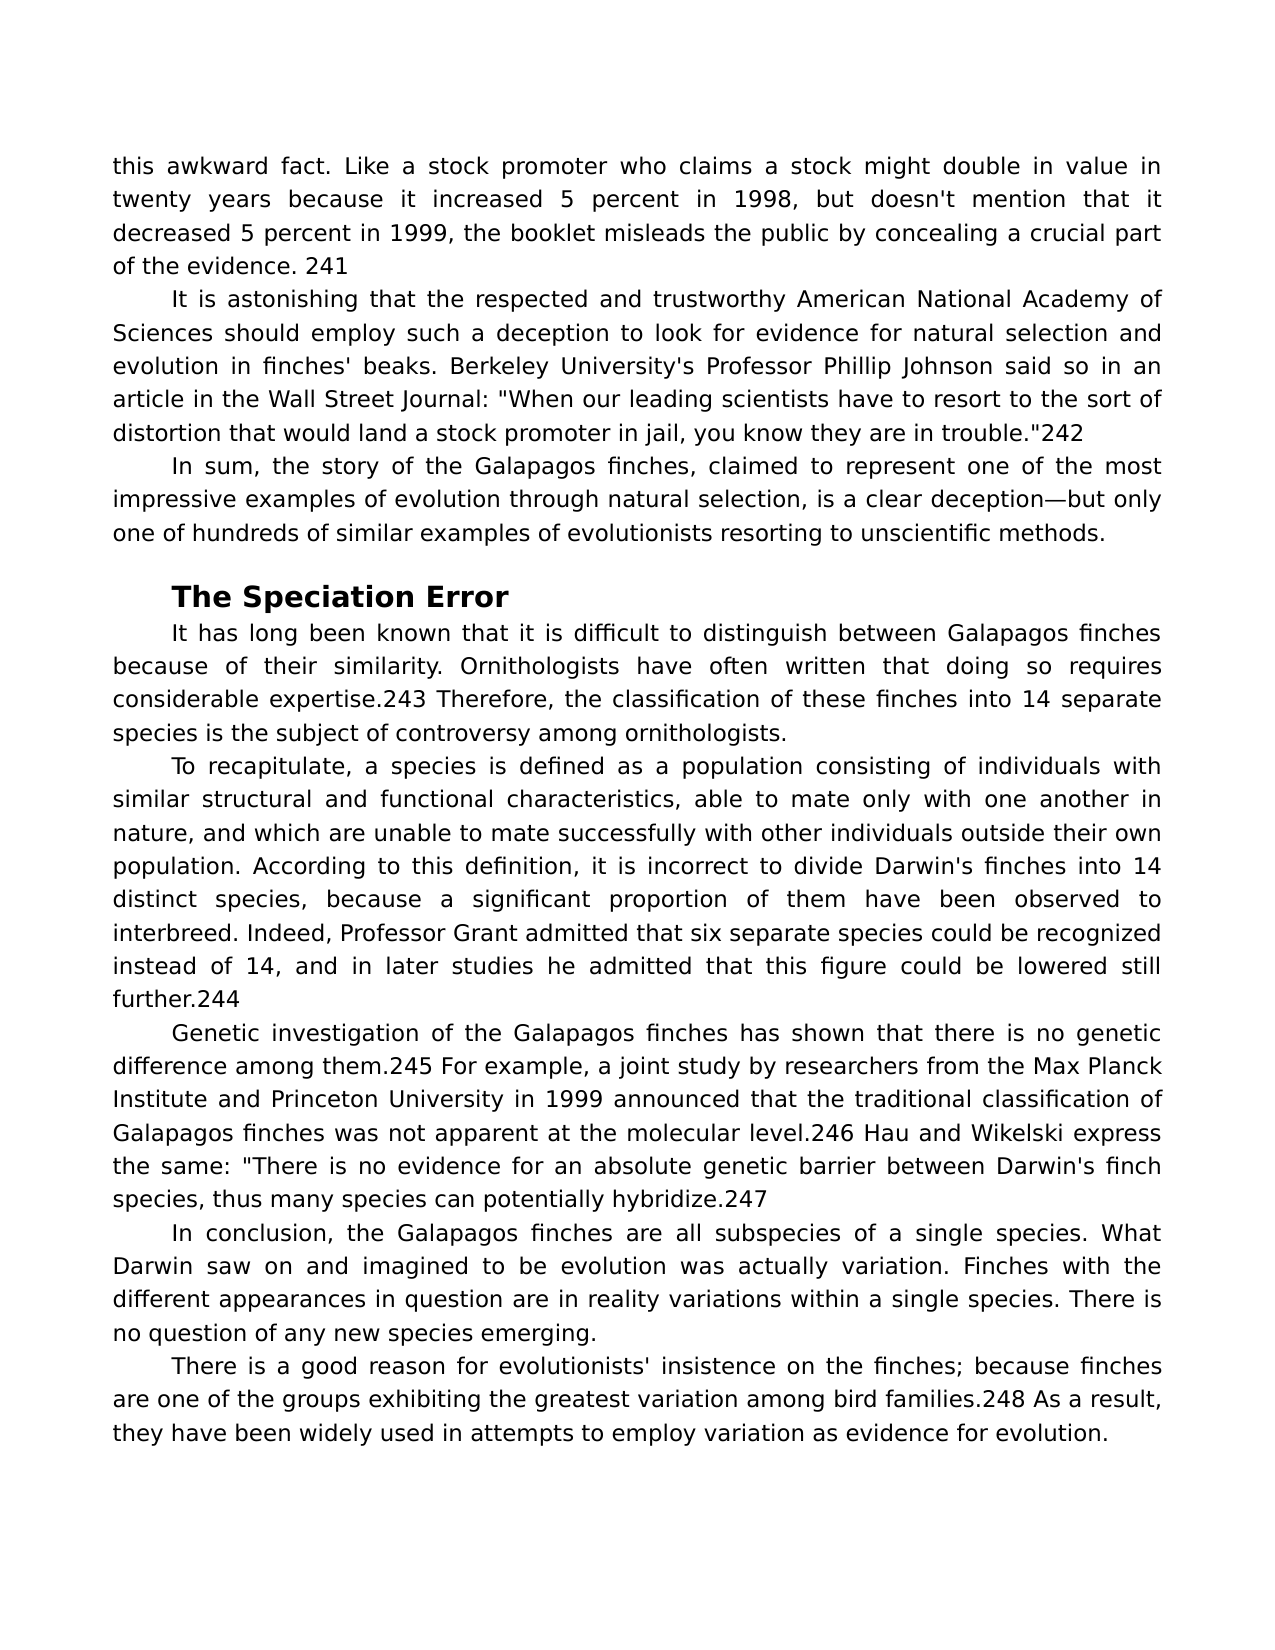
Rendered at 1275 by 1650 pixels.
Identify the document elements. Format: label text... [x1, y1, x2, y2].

text It is astonishing that the respected and trustworthy American National Academy of Sciences should employ such a deception to look for evidence for natural selection and evolution in finches' beaks. Berkeley University's Professor Phillip Johnson said so in an article in the Wall Street Journal: "When our leading scientists have to resort to the sort of distortion that would land a stock promoter in jail, you know they are in trouble."242 [112, 281, 1163, 448]
text In conclusion, the Galapagos finches are all subspecies of a single species. What Darwin saw on and imagined to be evolution was actually variation. Finches with the different appearances in question are in reality variations within a single species. There is no question of any new species emerging. [112, 1214, 1163, 1348]
text Genetic investigation of the Galapagos finches has shown that there is no genetic difference among them.245 For example, a joint study by researchers from the Max Planck Institute and Princeton University in 1999 announced that the traditional classification of Galapagos finches was not apparent at the molecular level.246 Hau and Wikelski express the same: "There is no evidence for an absolute genetic barrier between Darwin's finch species, thus many species can potentially hybridize.247 [112, 1014, 1163, 1214]
text In sum, the story of the Galapagos finches, claimed to represent one of the most impressive examples of evolution through natural selection, is a clear deception—but only one of hundreds of similar examples of evolutionists resorting to unscientific methods. [112, 448, 1163, 548]
text To recapitulate, a species is defined as a population consisting of individuals with similar structural and functional characteristics, able to mate only with one another in nature, and which are unable to mate successfully with other individuals outside their own population. According to this definition, it is incorrect to divide Darwin's finches into 14 distinct species, because a significant proportion of them have been observed to interbreed. Indeed, Professor Grant admitted that six separate species could be recognized instead of 14, and in later studies he admitted that this figure could be lowered still further.244 [112, 748, 1163, 1014]
text It has long been known that it is difficult to distinguish between Galapagos finches because of their similarity. Ornithologists have often written that doing so requires considerable expertise.243 Therefore, the classification of these finches into 14 separate species is the subject of controversy among ornithologists. [112, 614, 1163, 748]
text There is a good reason for evolutionists' insistence on the finches; because finches are one of the groups exhibiting the greatest variation among bird families.248 As a result, they have been widely used in attempts to employ variation as evidence for evolution. [112, 1348, 1163, 1448]
text The Speciation Error [112, 581, 1163, 614]
text this awkward fact. Like a stock promoter who claims a stock might double in value in twenty years because it increased 5 percent in 1998, but doesn't mention that it decreased 5 percent in 1999, the booklet misleads the public by concealing a crucial part of the evidence. 241 [112, 148, 1163, 281]
